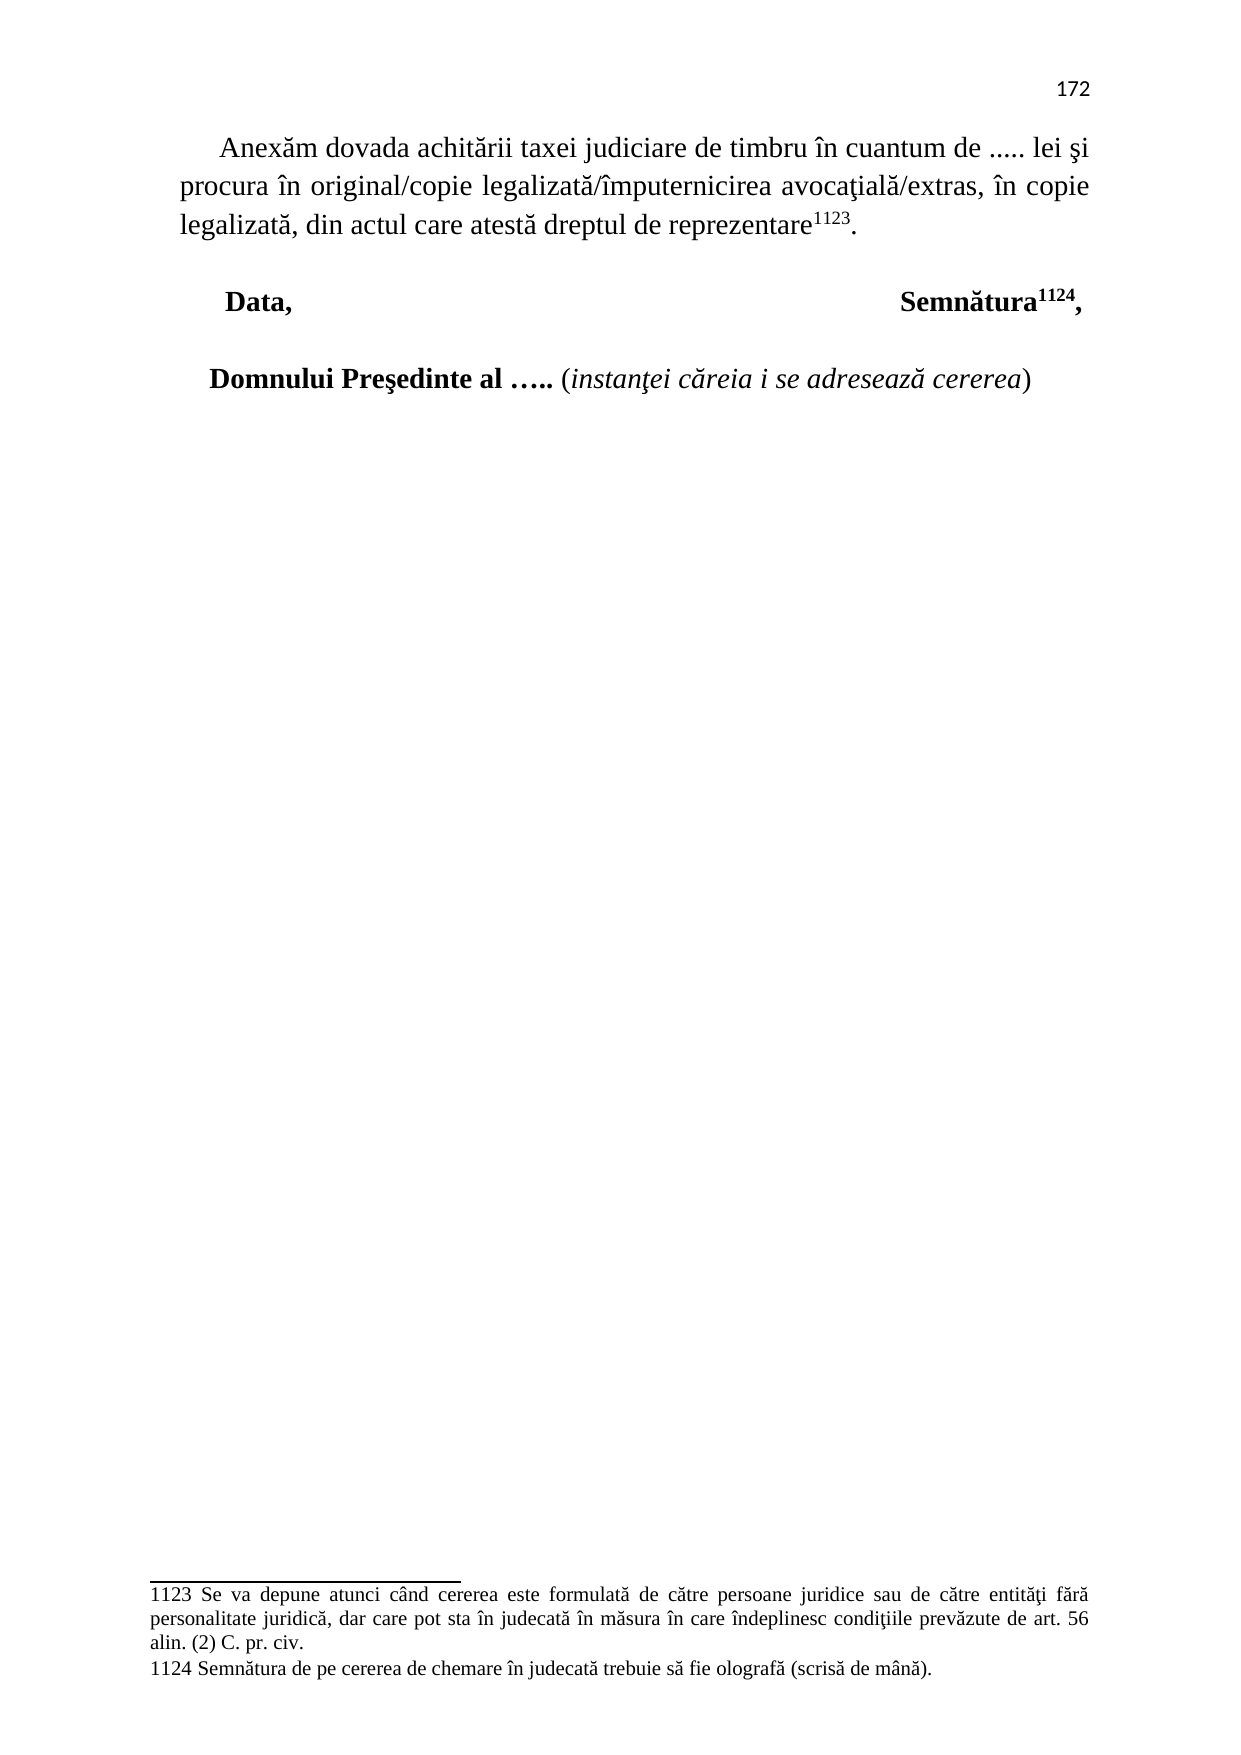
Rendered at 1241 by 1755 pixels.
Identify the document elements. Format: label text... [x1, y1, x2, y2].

text Anexăm dovada achitării taxei judiciare de timbru în cuantum de ..... lei şi procura în original/copie legalizată/împuternicirea avocaţială/extras, în copie legalizată, din actul care atestă dreptul de reprezentare. [150, 130, 1090, 241]
text Se va depune atunci când cererea este formulată de către persoane juridice sau de către entităţi fără personalitate juridică, dar care pot sta în judecată în măsura în care îndeplinesc condiţiile prevăzute de art. 56 alin. (2) C. pr. civ. [150, 1582, 1090, 1654]
text Domnului Preşedinte al ….. (instanţei căreia i se adresează cererea) [150, 361, 1090, 395]
text Data, Semnătura, [150, 284, 1090, 318]
text Semnătura de pe cererea de chemare în judecată trebuie să fie olografă (scrisă de mână). [150, 1654, 1090, 1680]
